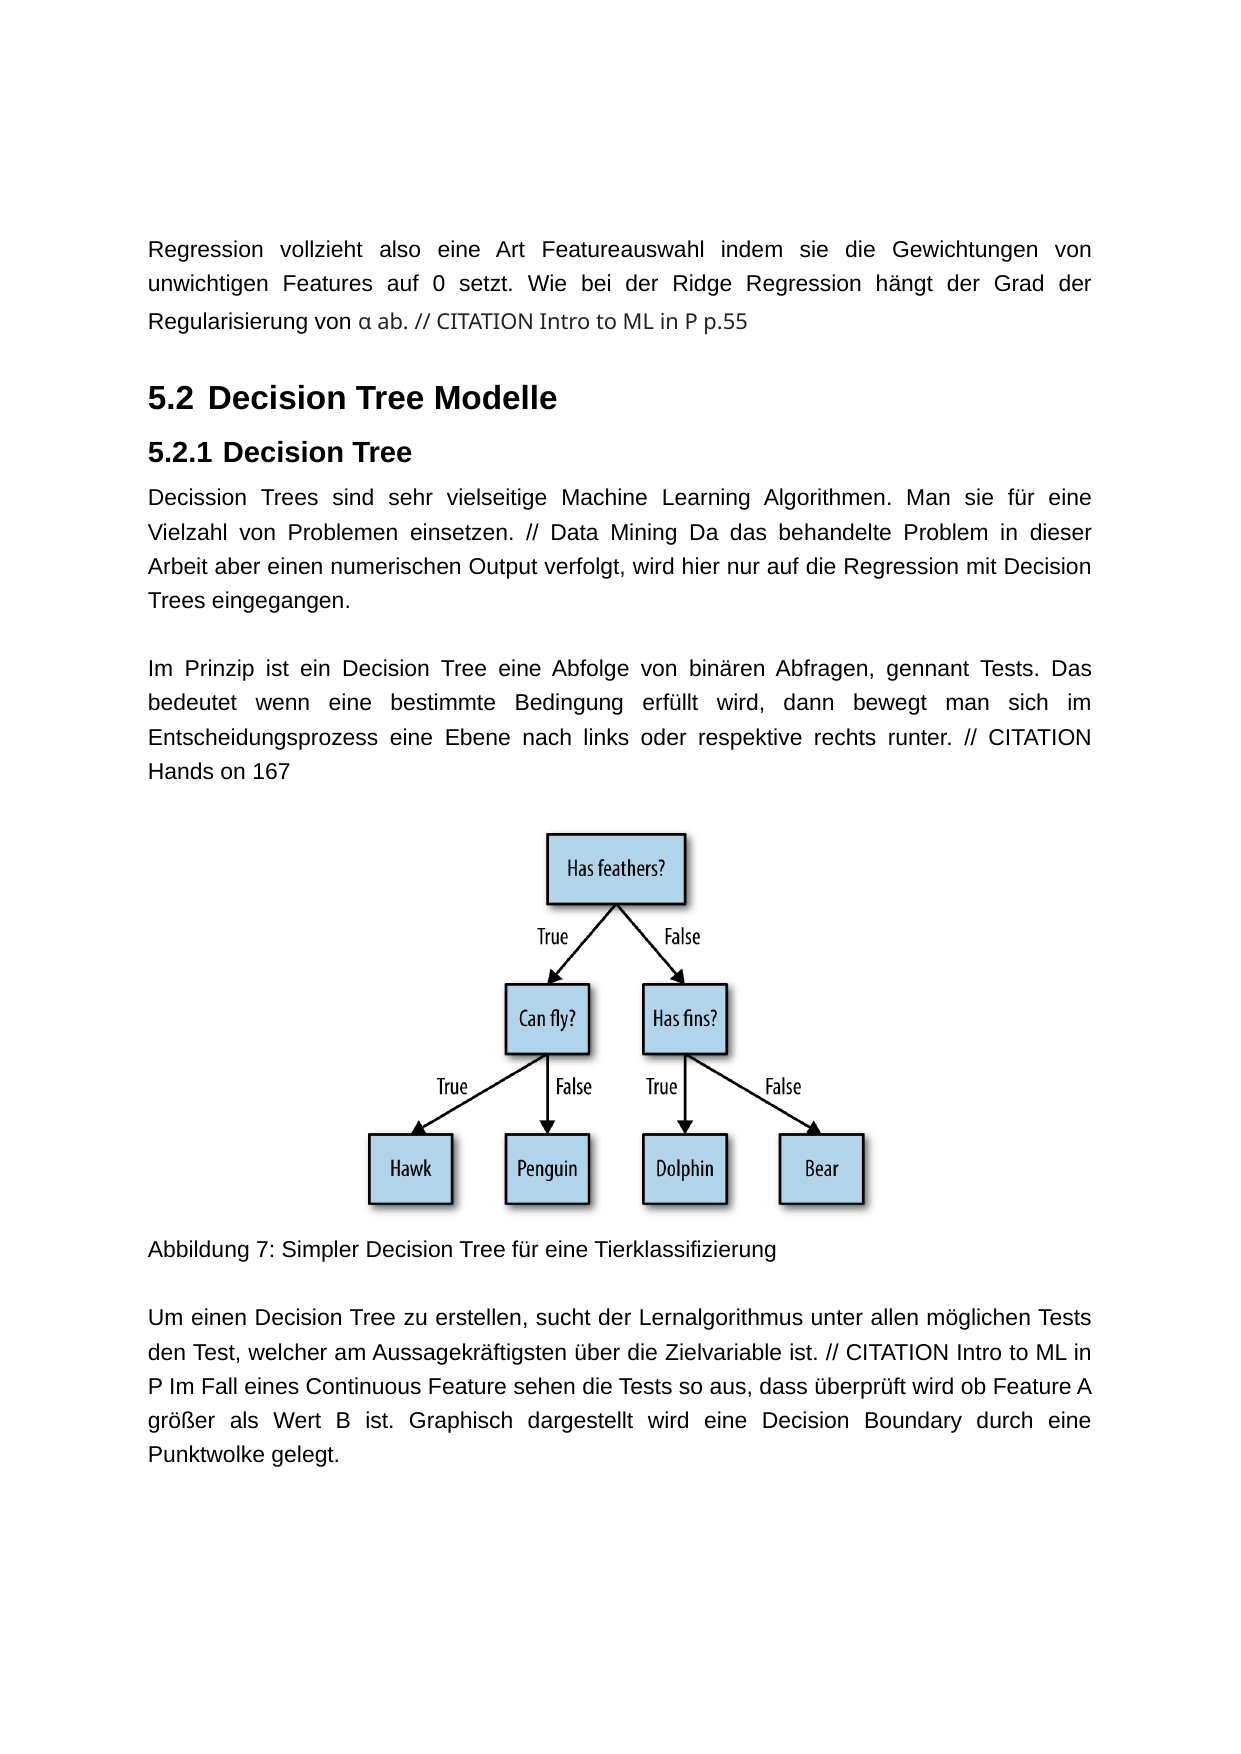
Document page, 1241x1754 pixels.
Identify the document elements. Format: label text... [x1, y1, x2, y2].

picture [360, 826, 880, 1221]
subtitle Decision Tree [148, 434, 1092, 468]
text Abbildung 7: Simpler Decision Tree für eine Tierklassifizierung [148, 1221, 1092, 1262]
text Decission Trees sind sehr vielseitige Machine Learning Algorithmen. Man sie für eine Vielzahl von Problemen einsetzen. // Data Mining Da das behandelte Problem in dieser Arbeit aber einen numerischen Output verfolgt, wird hier nur auf die Regression mit Decision Trees eingegangen. [148, 484, 1092, 613]
subtitle Decision Tree Modelle [148, 378, 1092, 417]
text Regression vollzieht also eine Art Featureauswahl indem sie die Gewichtungen von unwichtigen Features auf 0 setzt. Wie bei der Ridge Regression hängt der Grad der Regularisierung von α ab. // CITATION Intro to ML in P p.55 [148, 236, 1092, 335]
text Um einen Decision Tree zu erstellen, sucht der Lernalgorithmus unter allen möglichen Tests den Test, welcher am Aussagekräftigsten über die Zielvariable ist. // CITATION Intro to ML in P Im Fall eines Continuous Feature sehen die Tests so aus, dass überprüft wird ob Feature A größer als Wert B ist. Graphisch dargestellt wird eine Decision Boundary durch eine Punktwolke gelegt. [148, 1304, 1092, 1467]
text Im Prinzip ist ein Decision Tree eine Abfolge von binären Abfragen, gennant Tests. Das bedeutet wenn eine bestimmte Bedingung erfüllt wird, dann bewegt man sich im Entscheidungsprozess eine Ebene nach links oder respektive rechts runter. // CITATION Hands on 167 [148, 655, 1092, 784]
